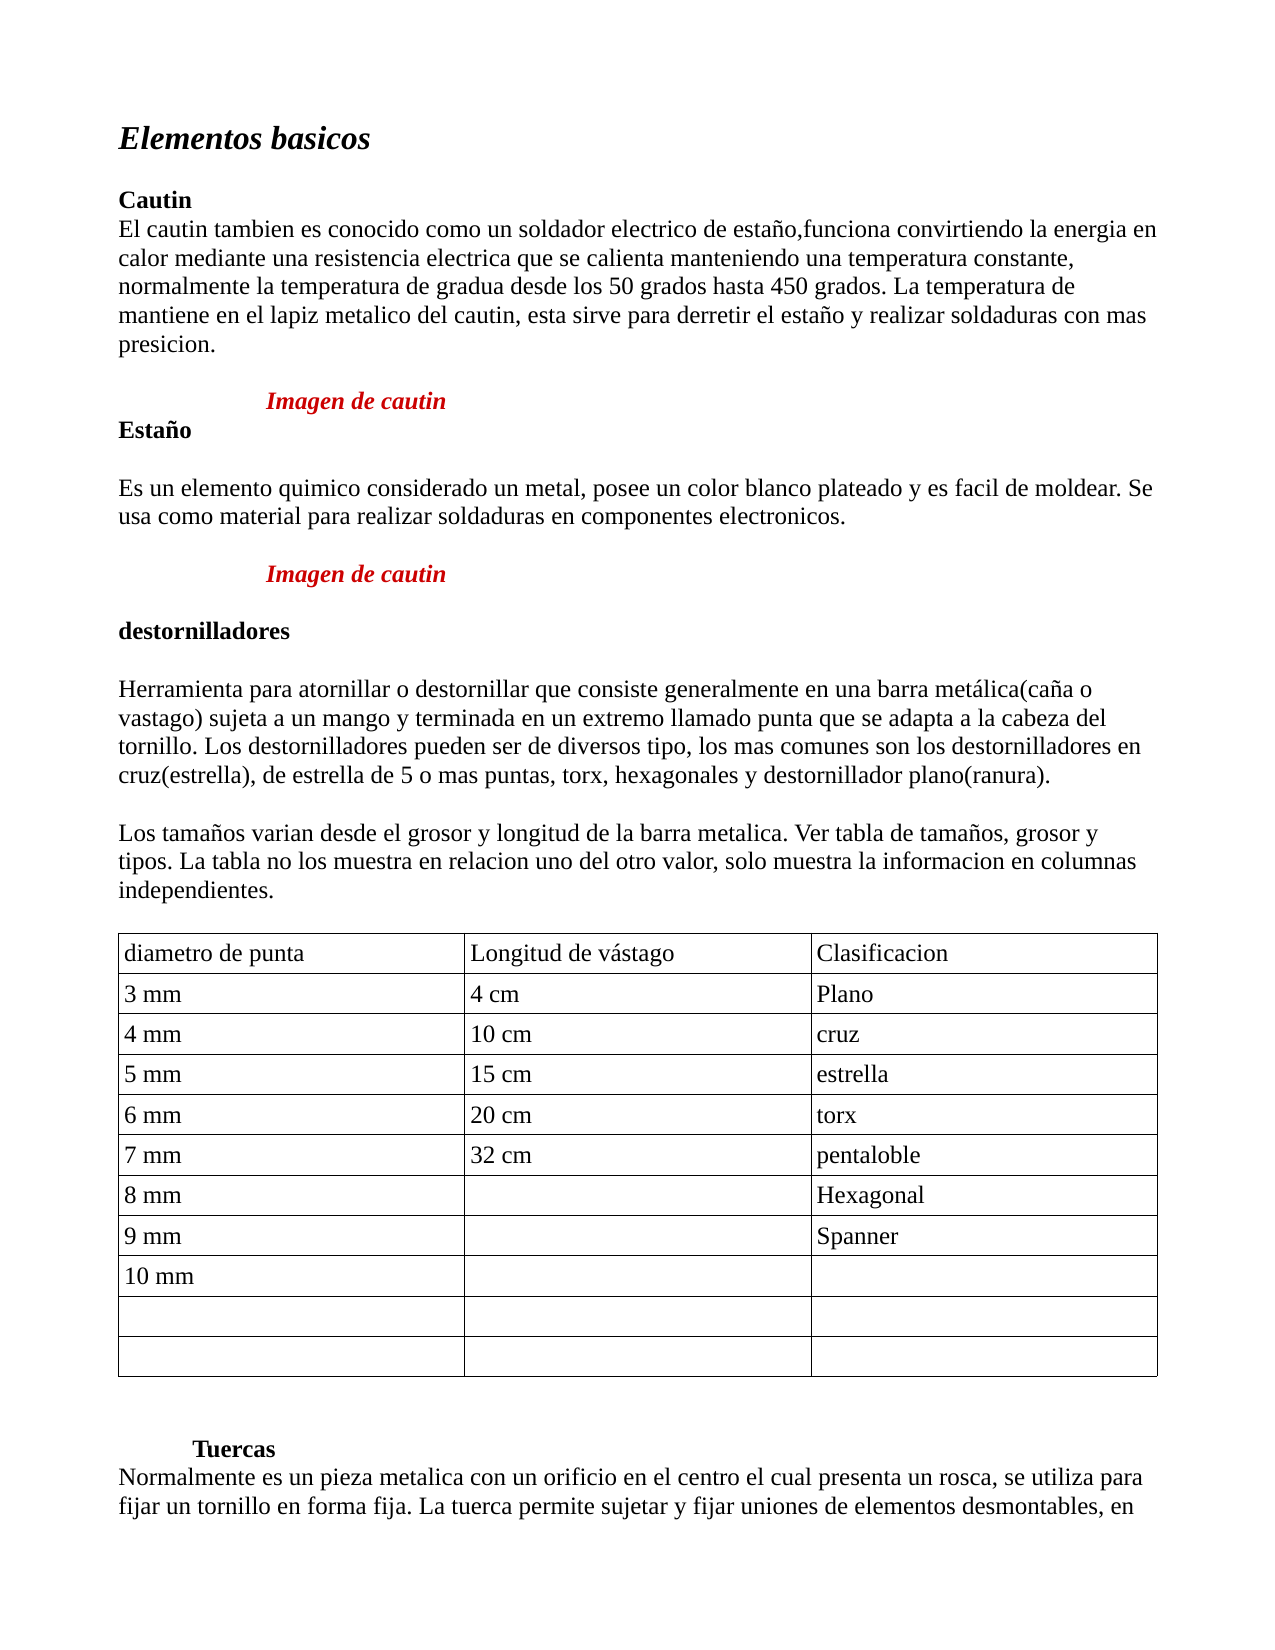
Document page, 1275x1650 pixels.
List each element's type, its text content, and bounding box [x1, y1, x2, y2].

text Normalmente es un pieza metalica con un orificio en el centro el cual presenta un rosca, se utiliza para fijar un tornillo en forma fija. La tuerca permite sujetar y fijar uniones de elementos desmontables, en [118, 1462, 1157, 1520]
table_cell estrella [812, 1055, 1157, 1094]
table_header Longitud de vástago [465, 934, 811, 973]
text Elementos basicos [118, 118, 1157, 156]
text El cautin tambien es conocido como un soldador electrico de estaño,funciona convirtiendo la energia en calor mediante una resistencia electrica que se calienta manteniendo una temperatura constante, normalmente la temperatura de gradua desde los 50 grados hasta 450 grados. La temperatura de mantiene en el lapiz metalico del cautin, esta sirve para derretir el estaño y realizar soldaduras con mas presicion. [118, 214, 1157, 358]
table_cell [465, 1297, 811, 1336]
text destornilladores [118, 616, 1157, 645]
table_cell [465, 1337, 811, 1376]
table_cell 9 mm [119, 1216, 464, 1255]
table_cell [465, 1216, 811, 1255]
text Imagen de cautin [118, 386, 1157, 415]
table_header Clasificacion [812, 934, 1157, 973]
table_cell 20 cm [465, 1095, 811, 1134]
table_cell [119, 1337, 464, 1376]
table_cell 6 mm [119, 1095, 464, 1134]
table_cell [812, 1256, 1157, 1296]
table_cell cruz [812, 1014, 1157, 1054]
table_cell 32 cm [465, 1135, 811, 1174]
table_cell pentaloble [812, 1135, 1157, 1174]
table_cell Plano [812, 974, 1157, 1013]
table_cell [812, 1337, 1157, 1376]
text Tuercas [118, 1434, 1157, 1462]
table_cell [812, 1297, 1157, 1336]
text Estaño [118, 415, 1157, 444]
table_cell [465, 1176, 811, 1215]
table_cell 4 mm [119, 1014, 464, 1054]
table_cell 3 mm [119, 974, 464, 1013]
table_cell 4 cm [465, 974, 811, 1013]
table_cell 10 mm [119, 1256, 464, 1296]
table_cell [119, 1297, 464, 1336]
table_cell [465, 1256, 811, 1296]
table_cell torx [812, 1095, 1157, 1134]
table_cell 10 cm [465, 1014, 811, 1054]
table_cell 8 mm [119, 1176, 464, 1215]
text Es un elemento quimico considerado un metal, posee un color blanco plateado y es facil de moldear. Se usa como material para realizar soldaduras en componentes electronicos. [118, 473, 1157, 530]
table_cell 15 cm [465, 1055, 811, 1094]
text Cautin [118, 185, 1157, 214]
table_cell 5 mm [119, 1055, 464, 1094]
table_cell 7 mm [119, 1135, 464, 1174]
table_cell Spanner [812, 1216, 1157, 1255]
text Imagen de cautin [118, 559, 1157, 588]
table_cell Hexagonal [812, 1176, 1157, 1215]
table_header diametro de punta [119, 934, 464, 973]
text Los tamaños varian desde el grosor y longitud de la barra metalica. Ver tabla de tamaños, grosor y tipos. La tabla no los muestra en relacion uno del otro valor, solo muestra la informacion en columnas independientes. [118, 818, 1157, 904]
text Herramienta para atornillar o destornillar que consiste generalmente en una barra metálica(caña o vastago) sujeta a un mango y terminada en un extremo llamado punta que se adapta a la cabeza del tornillo. Los destornilladores pueden ser de diversos tipo, los mas comunes son los destornilladores en cruz(estrella), de estrella de 5 o mas puntas, torx, hexagonales y destornillador plano(ranura). [118, 674, 1157, 789]
